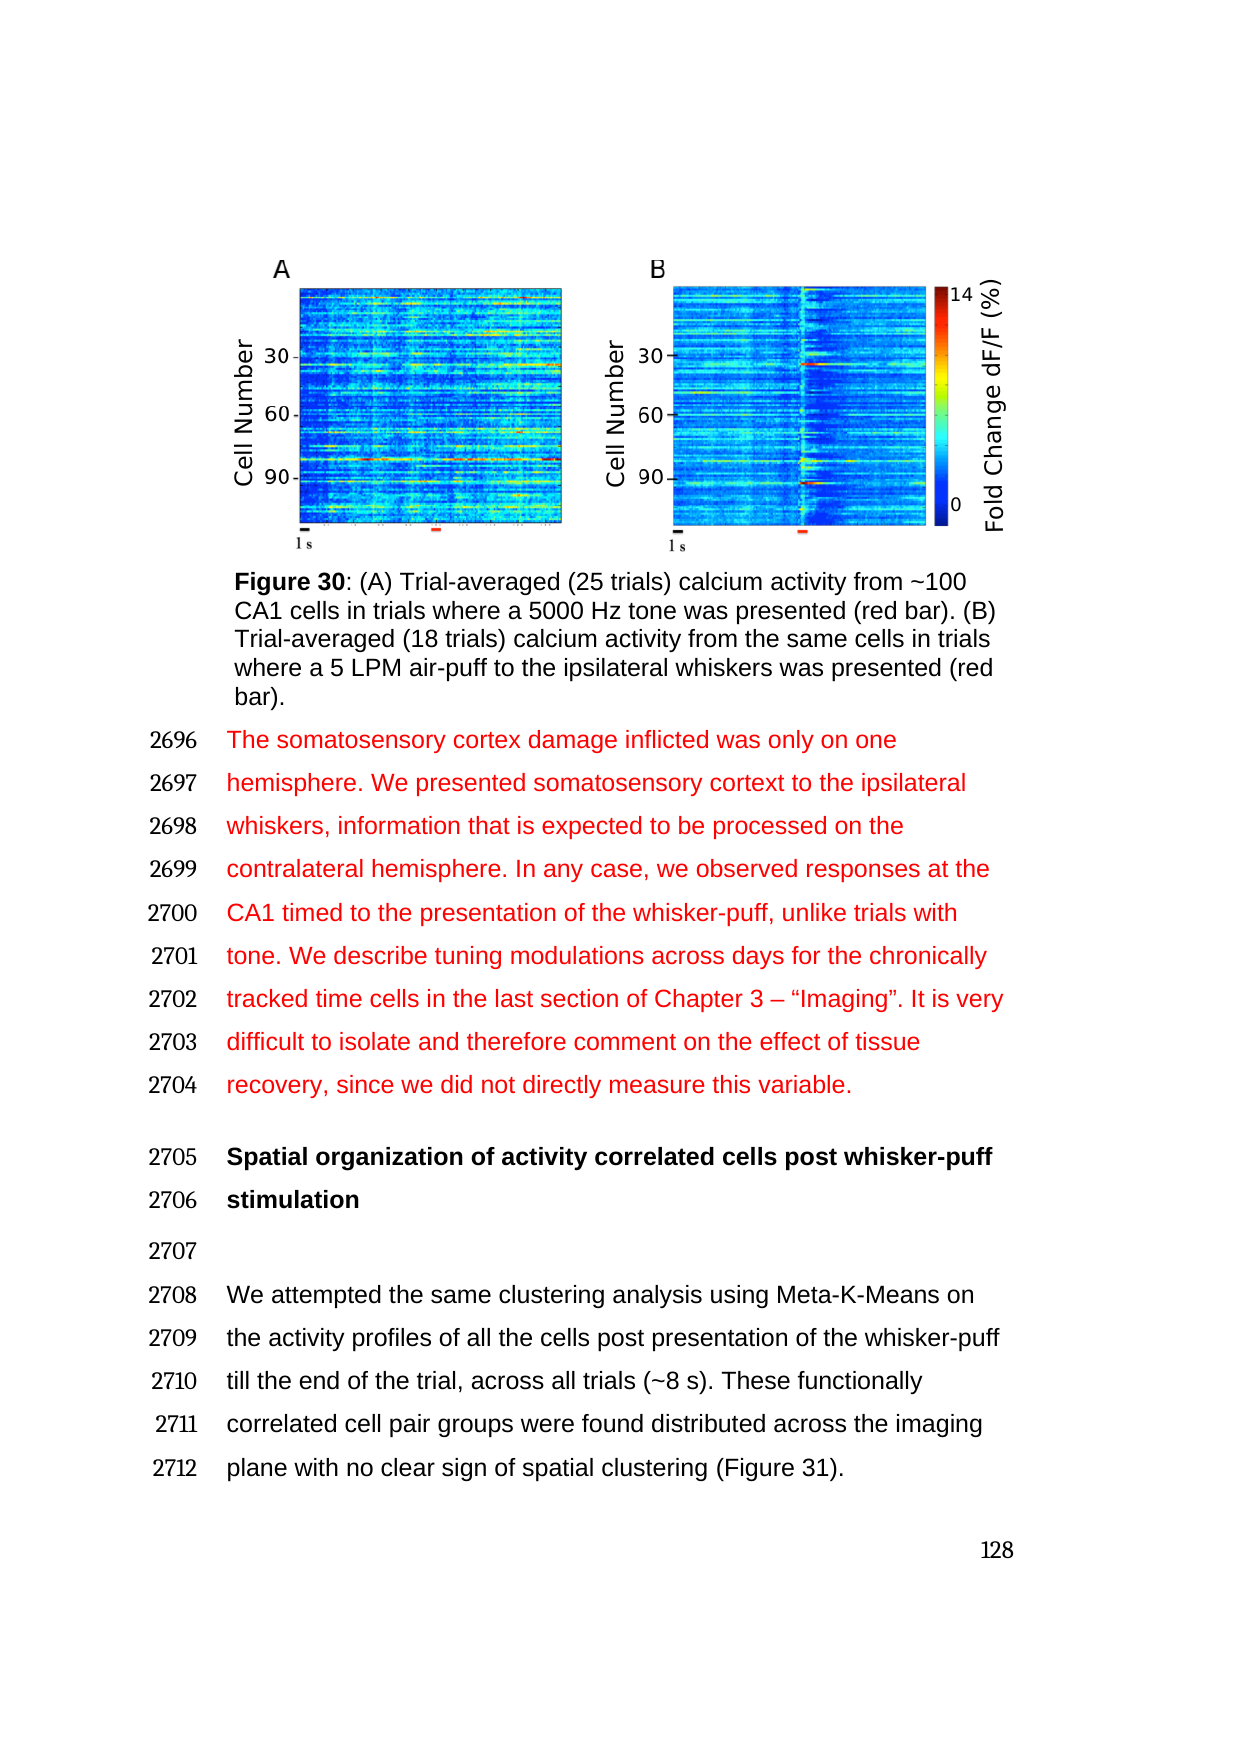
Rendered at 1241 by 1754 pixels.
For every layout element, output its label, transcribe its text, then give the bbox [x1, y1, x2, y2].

subtitle Spatial organization of activity correlated cells post whisker-puff stimulation [226, 1142, 1014, 1214]
text Figure 30: (A) Trial-averaged (25 trials) calcium activity from ~100 CA1 cells in trials where a 5000 Hz tone was presented (red bar). (B) Trial-averaged (18 trials) calcium activity from the same cells in trials where a 5 LPM air-puff to the ipsilateral whiskers was presented (red bar). [234, 554, 1006, 711]
text We attempted the same clustering analysis using Meta-K-Means on the activity profiles of all the cells post presentation of the whisker-puff till the end of the trial, across all trials (~8 s). These functionally correlated cell pair groups were found distributed across the imaging plane with no clear sign of spatial clustering (Figure 31). [226, 1280, 1014, 1481]
text The somatosensory cortex damage inflicted was only on one hemisphere. We presented somatosensory cortext to the ipsilateral whiskers, information that is expected to be processed on the contralateral hemisphere. In any case, we observed responses at the CA1 timed to the presentation of the whisker-puff, unlike trials with tone. We describe tuning modulations across days for the chronically tracked time cells in the last section of Chapter 3 – “Imaging”. It is very difficult to isolate and therefore comment on the effect of tissue recovery, since we did not directly measure this variable. [226, 248, 1014, 1099]
